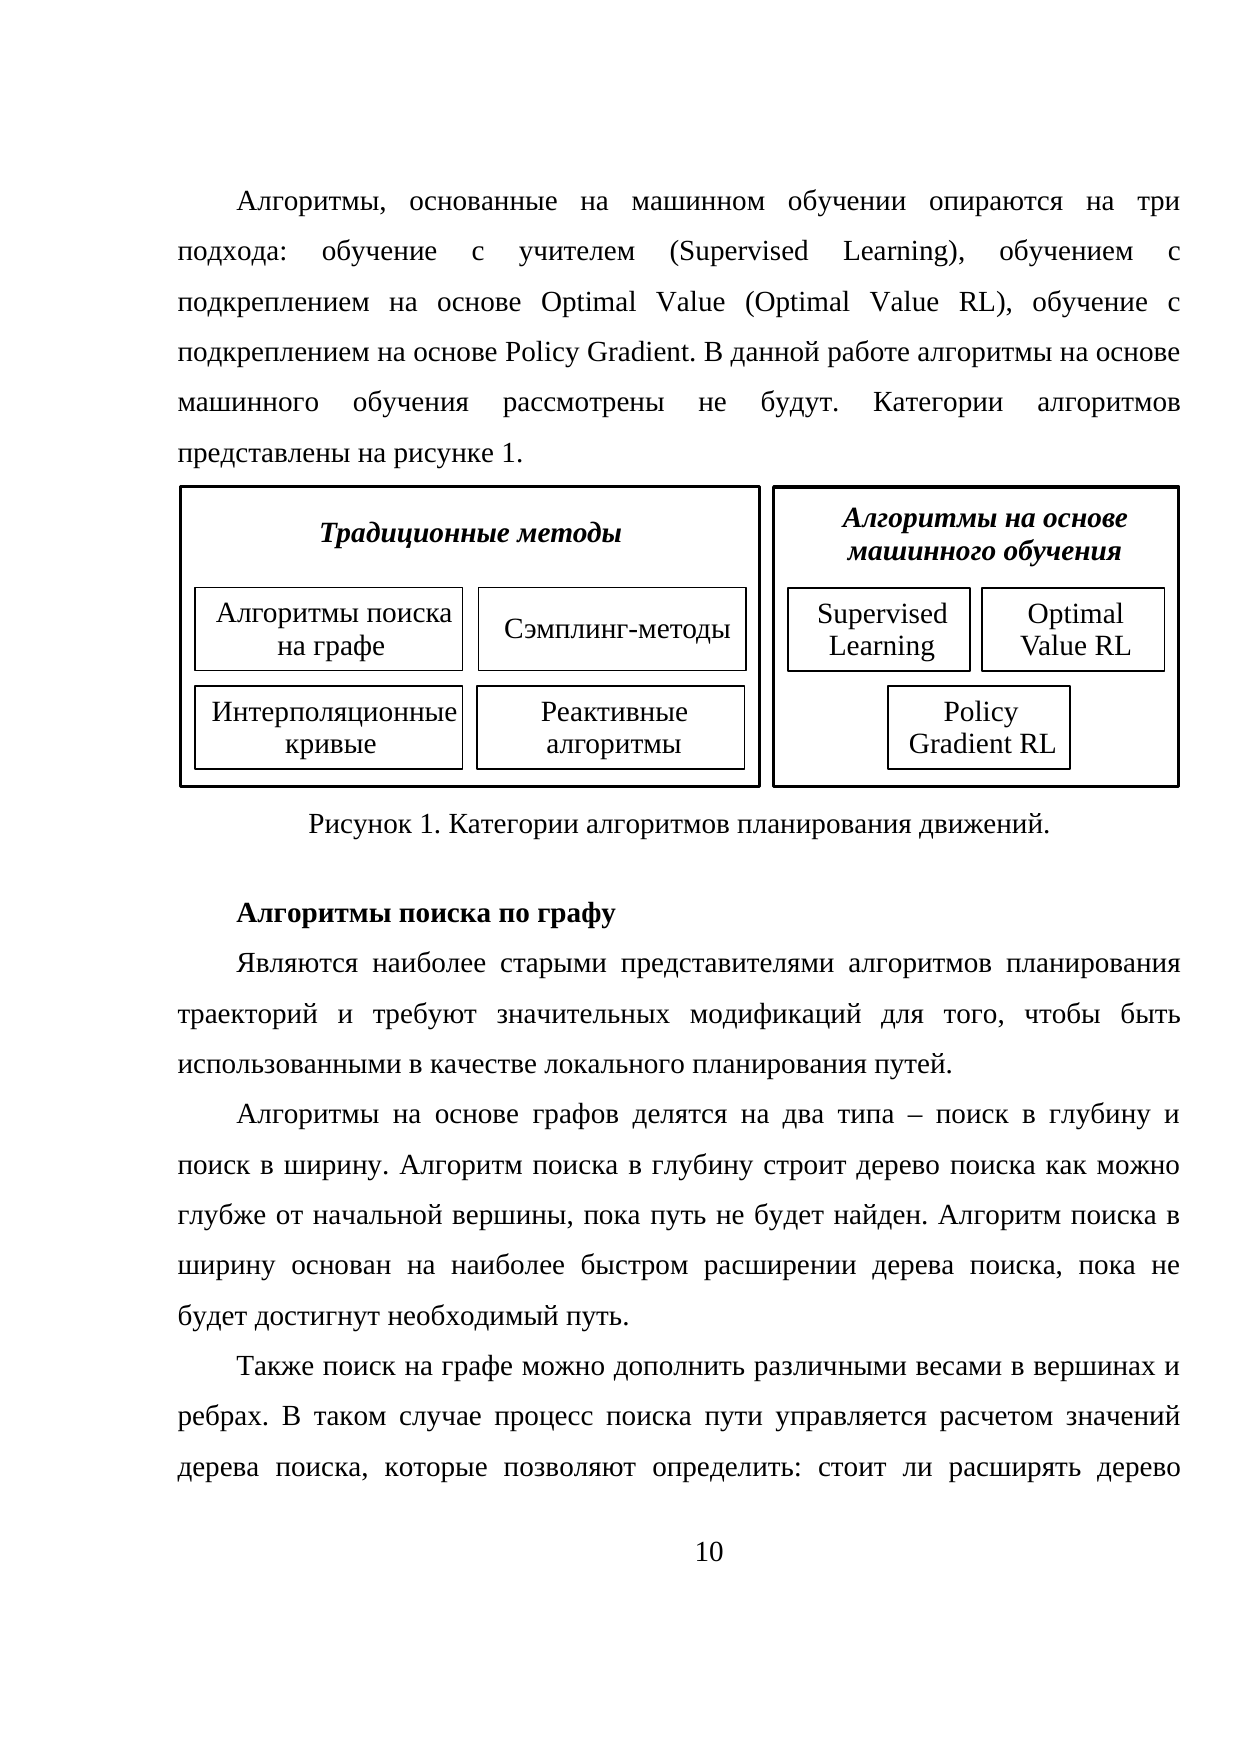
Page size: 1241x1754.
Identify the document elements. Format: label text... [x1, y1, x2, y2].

text Алгоритмы на основе графов делятся на два типа – поиск в глубину и поиск в ширину. Алгоритм поиска в глубину строит дерево поиска как можно глубже от начальной вершины, пока путь не будет найден. Алгоритм поиска в ширину основан на наиболее быстром расширении дерева поиска, пока не будет достигнут необходимый путь. [177, 1097, 1181, 1331]
subtitle Алгоритмы поиска по графу [177, 839, 1181, 929]
text Алгоритмы, основанные на машинном обучении опираются на три подхода: обучение с учителем (Supervised Learning), обучением с подкреплением на основе Optimal Value (Optimal Value RL), обучение с подкреплением на основе Policy Gradient. В данной работе алгоритмы на основе машинного обучения рассмотрены не будут. Категории алгоритмов представлены на рисунке 1. [177, 183, 1181, 468]
text Являются наиболее старыми представителями алгоритмов планирования траекторий и требуют значительных модификаций для того, чтобы быть использованными в качестве локального планирования путей. [177, 946, 1181, 1080]
text Рисунок 1. Категории алгоритмов планирования движений. [177, 484, 1181, 839]
text Также поиск на графе можно дополнить различными весами в вершинах и ребрах. В таком случае процесс поиска пути управляется расчетом значений дерева поиска, которые позволяют определить: стоит ли расширять дерево [177, 1348, 1181, 1482]
